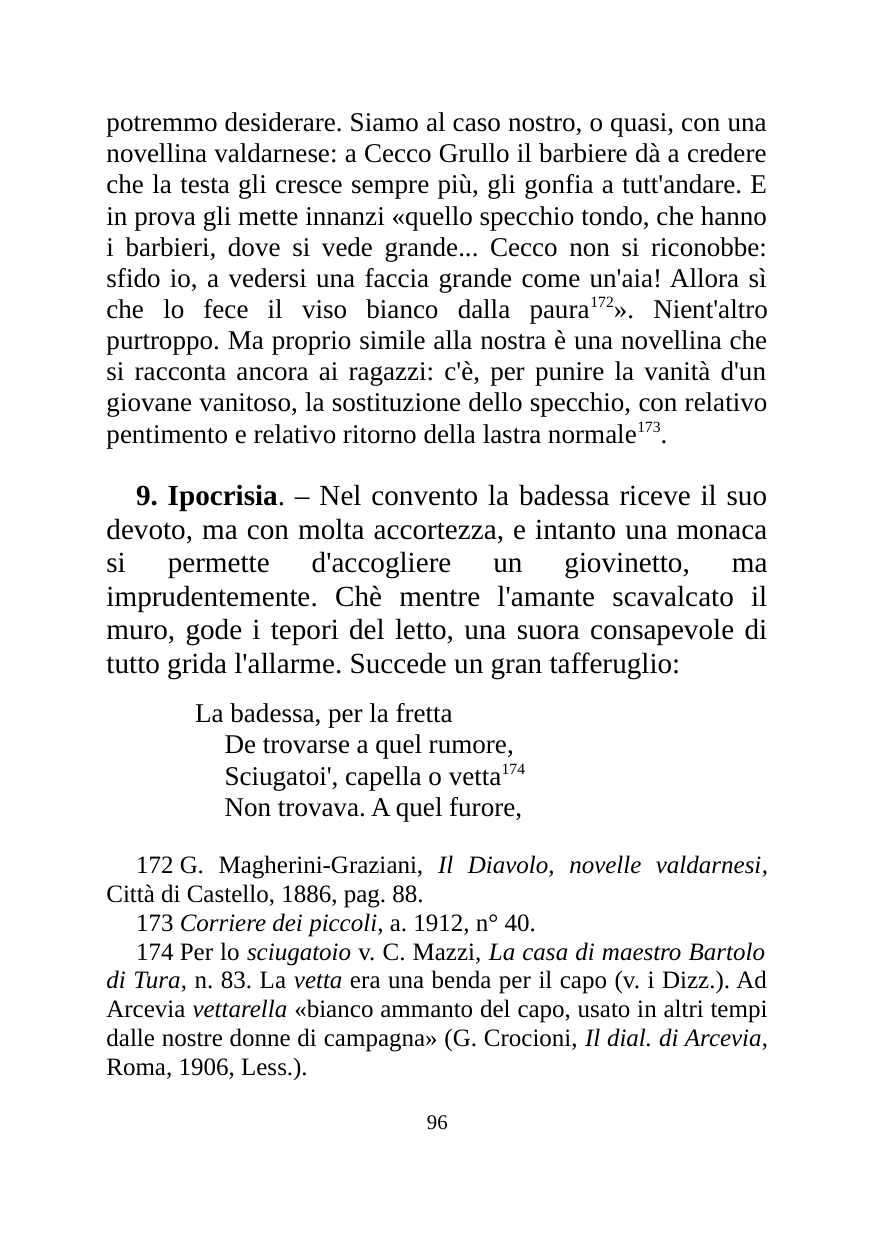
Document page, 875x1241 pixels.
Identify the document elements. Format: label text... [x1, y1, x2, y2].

text potremmo desiderare. Siamo al caso nostro, o quasi, con una novellina valdarnese: a Cecco Grullo il barbiere dà a credere che la testa gli cresce sempre più, gli gonfia a tutt'andare. E in prova gli mette innanzi «quello specchio tondo, che hanno i barbieri, dove si vede grande... Cecco non si riconobbe: sfido io, a vedersi una faccia grande come un'aia! Allora sì che lo fece il viso bianco dalla paura». Nient'altro purtroppo. Ma proprio simile alla nostra è una novellina che si racconta ancora ai ragazzi: c'è, per punire la vanità d'un giovane vanitoso, la sostituzione dello specchio, con relativo pentimento e relativo ritorno della lastra normale. [106, 106, 768, 449]
text G. Magherini-Graziani, Il Diavolo, novelle valdarnesi, Città di Castello, 1886, pag. 88. [106, 850, 768, 908]
text Corriere dei piccoli, a. 1912, n° 40. [106, 908, 768, 937]
text La badessa, per la fretta De trovarse a quel rumore, Sciugatoi', capella o vetta Non trovava. A quel furore, [195, 697, 768, 822]
text Per lo sciugatoio v. C. Mazzi, La casa di maestro Bartolo di Tura, n. 83. La vetta era una benda per il capo (v. i Dizz.). Ad Arcevia vettarella «bianco ammanto del capo, usato in altri tempi dalle nostre donne di campagna» (G. Crocioni, Il dial. di Arcevia, Roma, 1906, Less.). [106, 937, 768, 1080]
text 9. Ipocrisia. – Nel convento la badessa riceve il suo devoto, ma con molta accortezza, e intanto una monaca si permette d'accogliere un giovinetto, ma imprudentemente. Chè mentre l'amante scavalcato il muro, gode i tepori del letto, una suora consapevole di tutto grida l'allarme. Succede un gran tafferuglio: [106, 478, 768, 679]
